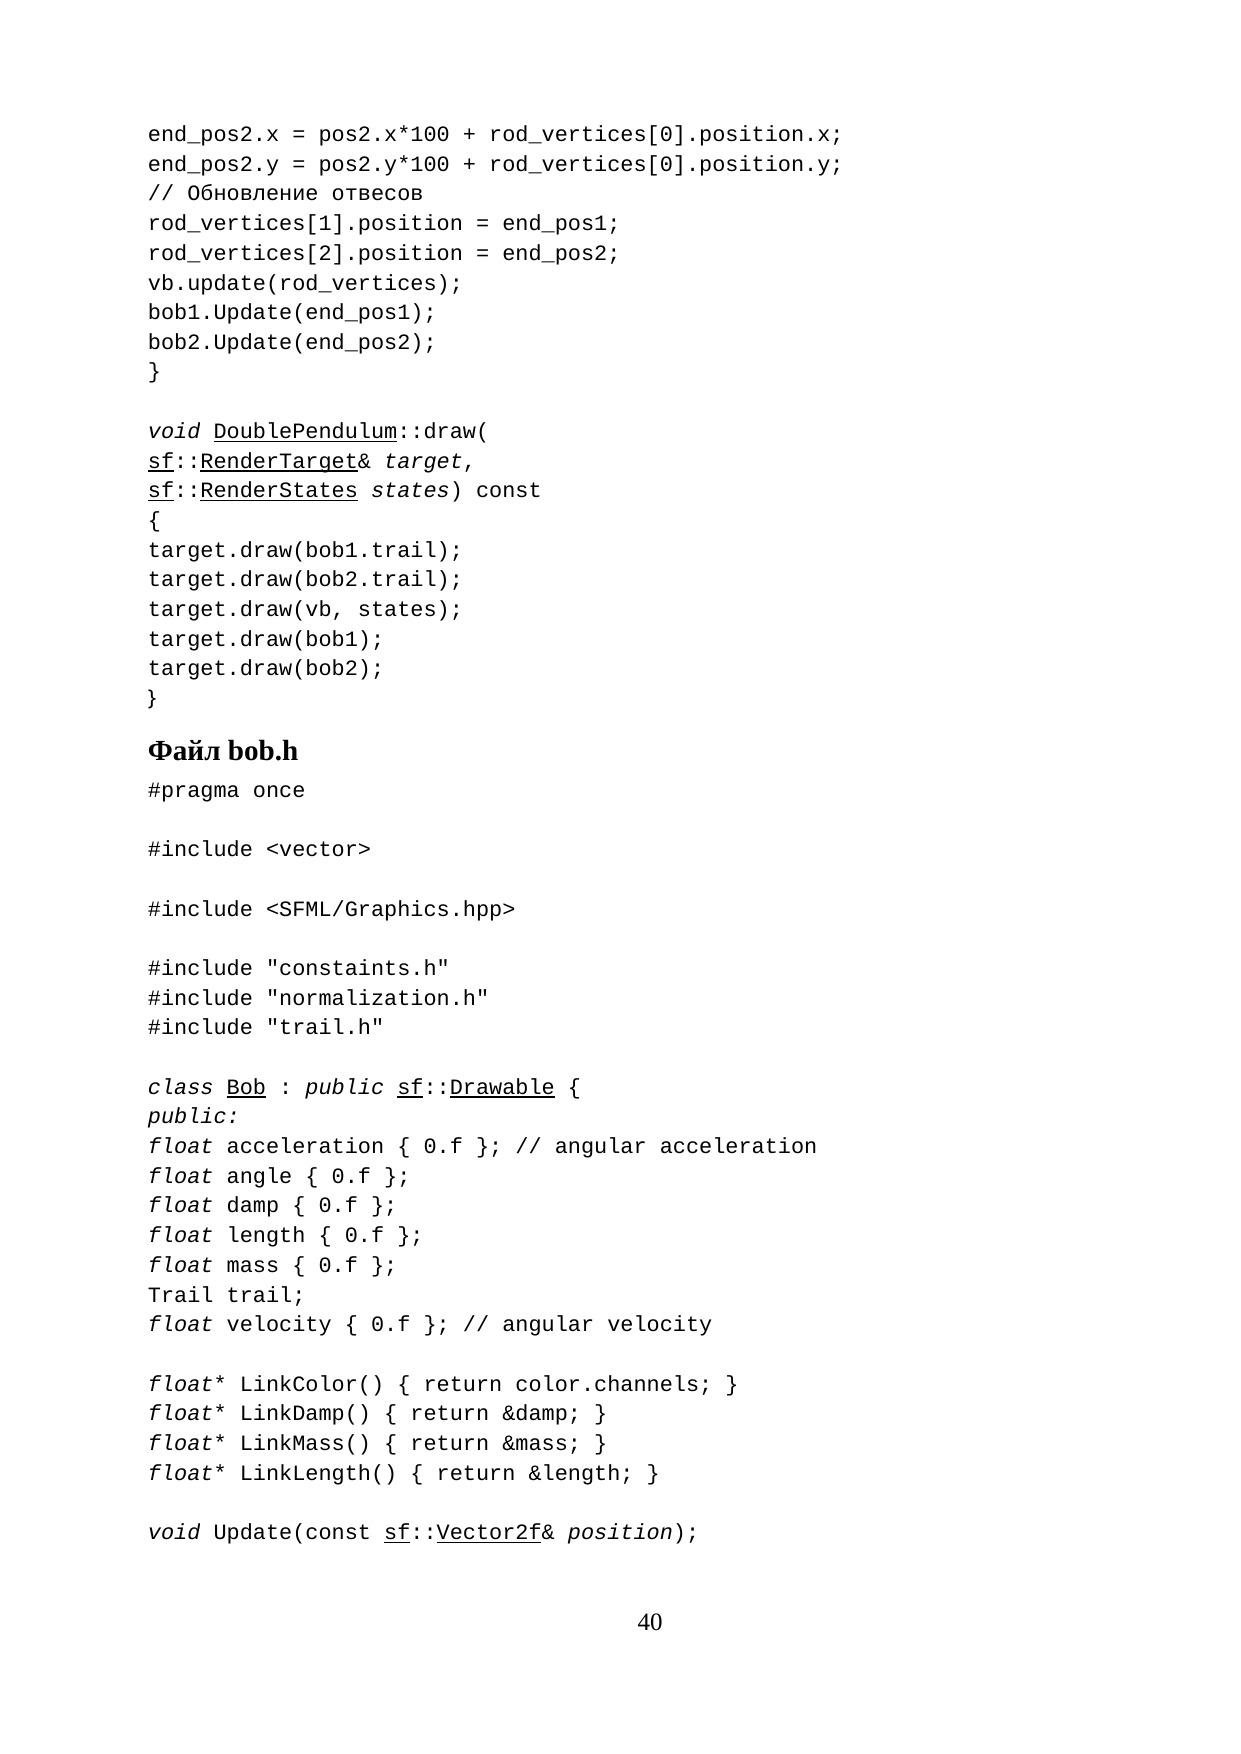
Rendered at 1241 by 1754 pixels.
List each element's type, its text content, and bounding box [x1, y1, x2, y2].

text // Обновление отвесов [148, 178, 1152, 207]
subtitle Файл bob.h [148, 733, 1152, 767]
text { [148, 504, 1152, 534]
text rod_vertices[2].position = end_pos2; [148, 237, 1152, 267]
text #include <SFML/Graphics.hpp> [148, 893, 1152, 923]
text #include "normalization.h" [148, 982, 1152, 1012]
text #include <vector> [148, 833, 1152, 863]
text float* LinkMass() { return &mass; } [148, 1427, 1152, 1457]
text float length { 0.f }; [148, 1219, 1152, 1249]
text end_pos2.y = pos2.y*100 + rod_vertices[0].position.y; [148, 148, 1152, 178]
text bob2.Update(end_pos2); [148, 326, 1152, 356]
text sf::RenderStates states) const [148, 474, 1152, 504]
text target.draw(bob1); [148, 623, 1152, 653]
text target.draw(bob2.trail); [148, 564, 1152, 593]
text bob1.Update(end_pos1); [148, 296, 1152, 326]
text rod_vertices[1].position = end_pos1; [148, 207, 1152, 237]
text vb.update(rod_vertices); [148, 267, 1152, 296]
text end_pos2.x = pos2.x*100 + rod_vertices[0].position.x; [148, 118, 1152, 148]
text float mass { 0.f }; [148, 1249, 1152, 1279]
text Trail trail; [148, 1279, 1152, 1308]
text void DoublePendulum::draw( [148, 415, 1152, 445]
text #include "trail.h" [148, 1012, 1152, 1041]
text float damp { 0.f }; [148, 1190, 1152, 1219]
text float velocity { 0.f }; // angular velocity [148, 1308, 1152, 1338]
text public: [148, 1101, 1152, 1130]
text float* LinkLength() { return &length; } [148, 1457, 1152, 1487]
text } [148, 682, 1152, 712]
text target.draw(bob2); [148, 653, 1152, 682]
text #pragma once [148, 779, 1152, 804]
text } [148, 356, 1152, 386]
text class Bob : public sf::Drawable { [148, 1071, 1152, 1101]
text float acceleration { 0.f }; // angular acceleration [148, 1130, 1152, 1160]
text void Update(const sf::Vector2f& position); [148, 1516, 1152, 1546]
text #include "constaints.h" [148, 952, 1152, 982]
text sf::RenderTarget& target, [148, 445, 1152, 474]
text float angle { 0.f }; [148, 1160, 1152, 1190]
text target.draw(bob1.trail); [148, 534, 1152, 564]
text float* LinkDamp() { return &damp; } [148, 1398, 1152, 1427]
text float* LinkColor() { return color.channels; } [148, 1368, 1152, 1398]
text target.draw(vb, states); [148, 593, 1152, 623]
